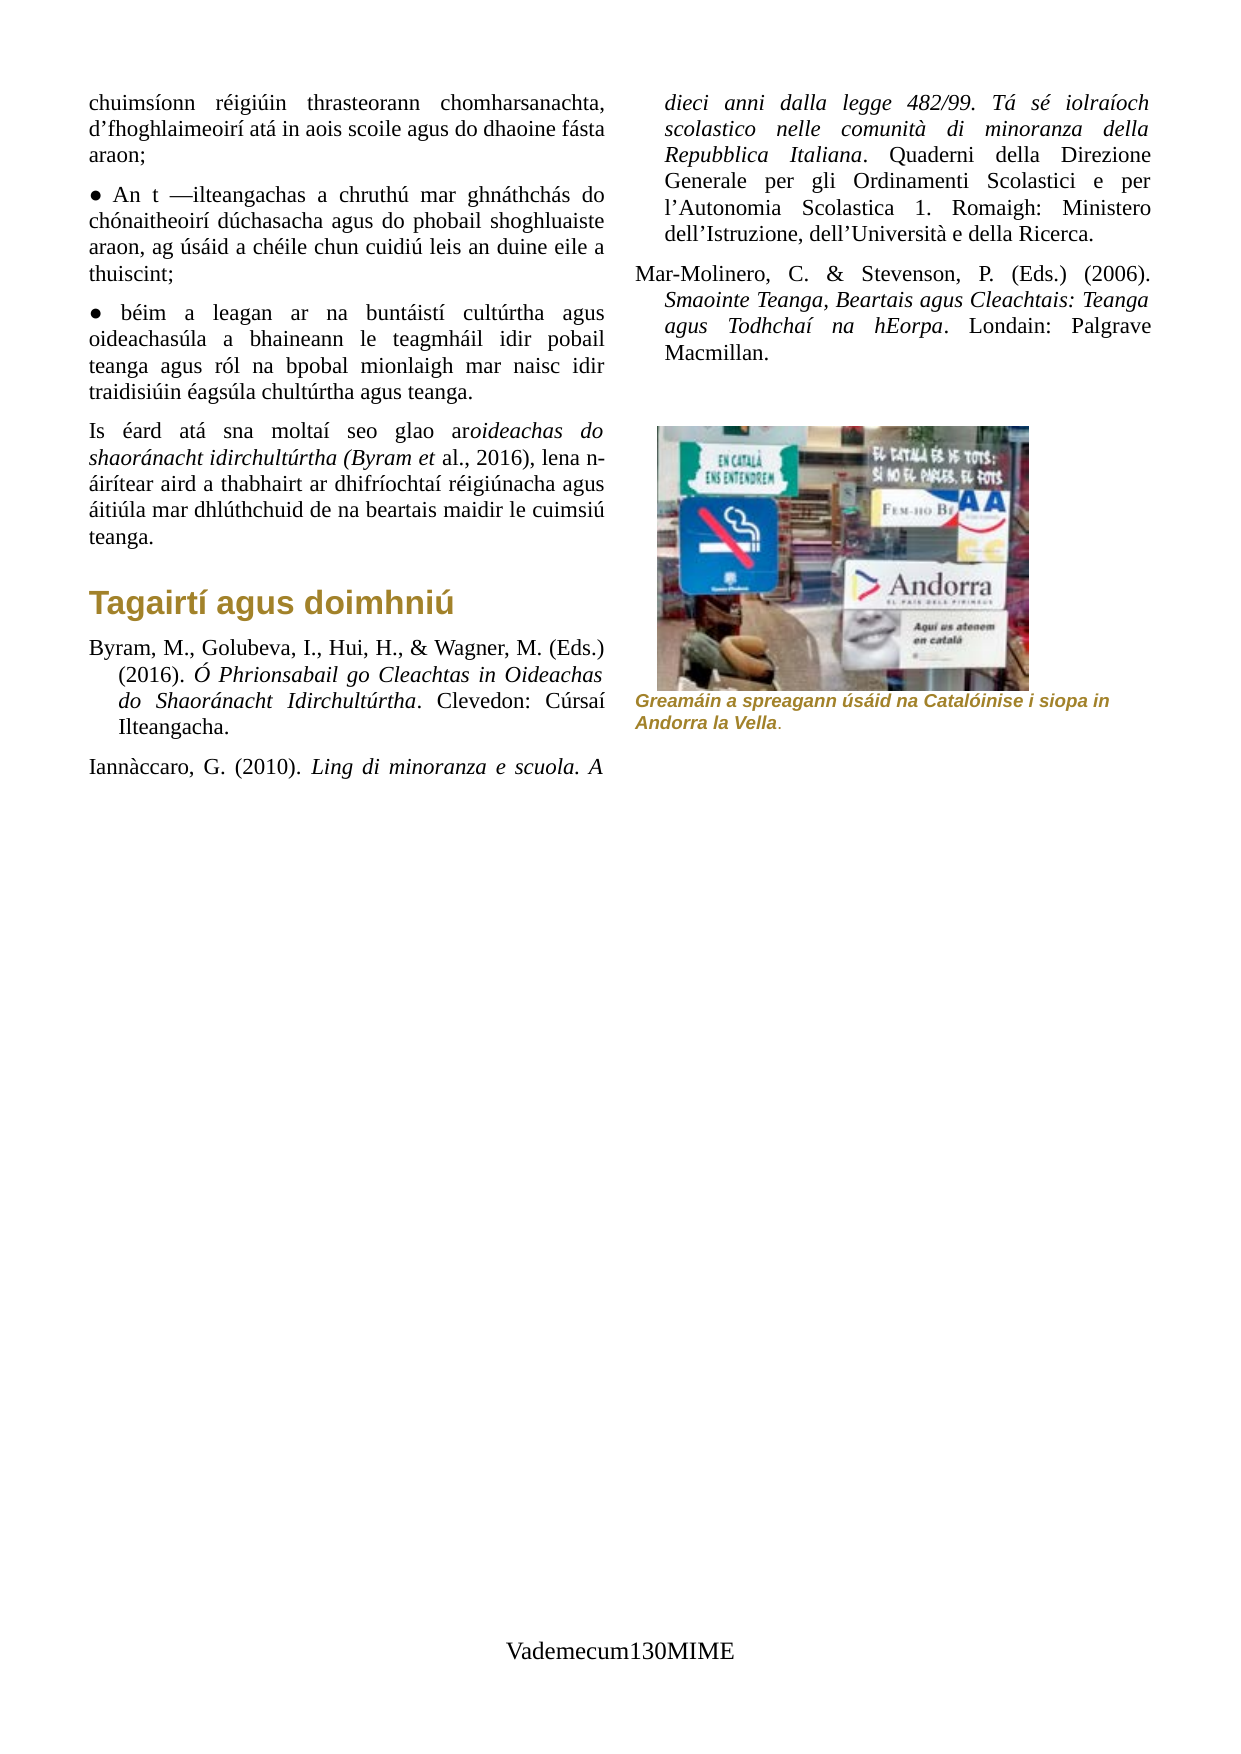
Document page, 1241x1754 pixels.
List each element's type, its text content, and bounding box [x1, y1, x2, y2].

subtitle Tagairtí agus doimhniú [88, 583, 605, 622]
text Iannàccaro, G. (2010). Ling di minoranza e scuola. A [88, 753, 605, 779]
text ● béim a leagan ar na buntáistí cultúrtha agus oideachasúla a bhaineann le teagmháil idir pobail teanga agus ról na bpobal mionlaigh mar naisc idir traidisiúin éagsúla chultúrtha agus teanga. [88, 299, 605, 404]
text Greamáin a spreagann úsáid na Catalóinise i siopa in Andorra la Vella. [635, 417, 1152, 733]
text dieci anni dalla legge 482/99. Tá sé iolraíoch scolastico nelle comunità di minoranza della Repubblica Italiana. Quaderni della Direzione Generale per gli Ordinamenti Scolastici e per l’Autonomia Scolastica 1. Romaigh: Ministero dell’Istruzione, dell’Università e della Ricerca. [635, 88, 1152, 247]
text Mar-Molinero, C. & Stevenson, P. (Eds.) (2006). Smaointe Teanga, Beartais agus Cleachtais: Teanga agus Todhchaí na hEorpa. Londain: Palgrave Macmillan. [635, 260, 1152, 365]
text Byram, M., Golubeva, I., Hui, H., & Wagner, M. (Eds.) (2016). Ó Phrionsabail go Cleachtas in Oideachas do Shaoránacht Idirchultúrtha. Clevedon: Cúrsaí Ilteangacha. [88, 634, 605, 740]
text Is éard atá sna moltaí seo glao aroideachas do shaoránacht idirchultúrtha (Byram et al., 2016), lena n-áirítear aird a thabhairt ar dhifríochtaí réigiúnacha agus áitiúla mar dhlúthchuid de na beartais maidir le cuimsiú teanga. [88, 417, 605, 549]
text chuimsíonn réigiúin thrasteorann chomharsanachta, d’fhoghlaimeoirí atá in aois scoile agus do dhaoine fásta araon; [88, 88, 605, 168]
text ● An t —ilteangachas a chruthú mar ghnáthchás do chónaitheoirí dúchasacha agus do phobail shoghluaiste araon, ag úsáid a chéile chun cuidiú leis an duine eile a thuiscint; [88, 181, 605, 286]
picture [657, 426, 1029, 691]
